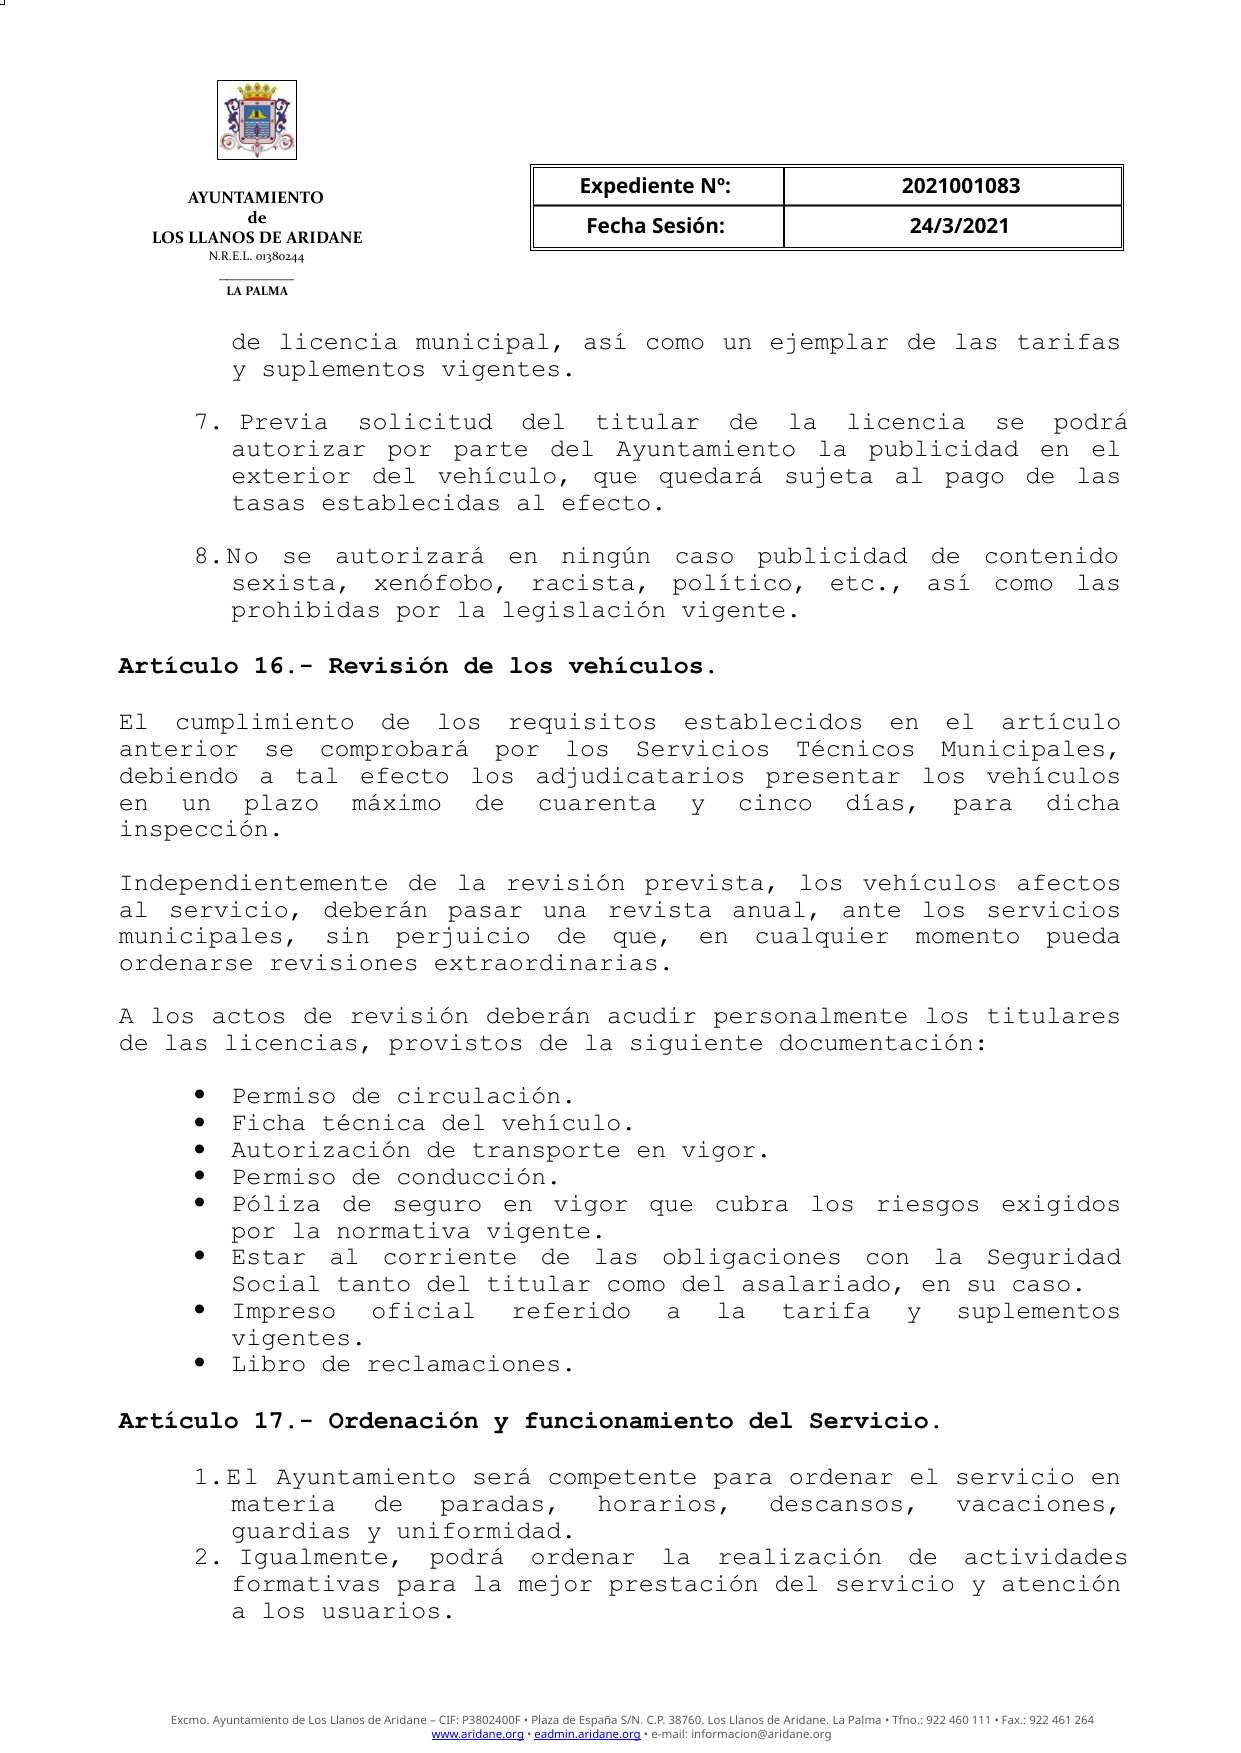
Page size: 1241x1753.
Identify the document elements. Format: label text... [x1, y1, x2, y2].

text A los actos de revisión deberán acudir personalmente los titulares [119, 1001, 1146, 1029]
text  [194, 1108, 230, 1134]
text .El Ayuntamiento será competente para ordenar el servicio en [209, 1462, 1146, 1490]
text Autorización de transporte en vigor. [231, 1135, 1146, 1163]
text AYUNTAMIENTO [188, 190, 387, 207]
text  [194, 1345, 230, 1376]
text . Previa solicitud del titular de la licencia se podrá [209, 407, 1146, 435]
text a los usuarios. [231, 1597, 1146, 1624]
text Fecha Sesión: [586, 214, 761, 239]
text _ [219, 266, 226, 279]
text _ [317, 266, 327, 282]
text Libro de reclamaciones. [231, 1349, 601, 1377]
text inspección. [119, 815, 1146, 842]
text  [194, 1188, 230, 1215]
text anterior se comprobará por los Servicios Técnicos Municipales, [119, 735, 1146, 762]
text .No se autorizará en ningún caso publicidad de contenido [209, 541, 1146, 569]
text  [194, 1134, 230, 1161]
text de [247, 210, 387, 227]
text Excmo. Ayuntamiento de Los Llanos de Aridane – CIF: P3802400F • Plaza de España S/N. C.P. 38760. Los Llanos de Aridane. La Palma • Tfno.: 922 460 111 • Fax.: 922 461 264 [171, 1713, 1095, 1727]
text autorizar por parte del Ayuntamiento la publicidad en el [231, 435, 1146, 462]
text exterior del vehículo, que quedará sujeta al pago de las [231, 462, 1146, 489]
text 2021001083 [902, 173, 1059, 198]
text 8 [194, 541, 209, 569]
text LOS LLANOS DE ARIDANE [152, 230, 387, 247]
text ordenarse revisiones extraordinarias. [119, 949, 1146, 976]
text  [194, 1291, 230, 1322]
text formativas para la mejor prestación del servicio y atención [231, 1570, 1146, 1597]
text El cumplimiento de los requisitos establecidos en el artículo [119, 707, 1146, 735]
text  [194, 1161, 230, 1188]
text Permiso de circulación. [231, 1081, 601, 1108]
text prohibidas por la legislación vigente. [231, 596, 1146, 622]
text Estar al corriente de las obligaciones con la Seguridad [231, 1242, 1146, 1270]
text Social tanto del titular como del asalariado, en su caso. [231, 1270, 1146, 1297]
text guardias y uniformidad. [231, 1517, 1146, 1542]
text LA PALMA [226, 286, 317, 298]
text en un plazo máximo de cuarenta y cinco días, para dicha [119, 788, 1146, 815]
text Ficha técnica del vehículo. [231, 1108, 661, 1135]
text vigentes. [231, 1324, 1146, 1351]
text materia de paradas, horarios, descansos, vacaciones, [231, 1490, 1146, 1517]
text N.R.E.L. 01380244 [208, 250, 327, 262]
text tasas establecidas al efecto. [231, 489, 1146, 516]
text www.aridane.org • eadmin.aridane.org • e-mail: informacion@aridane.org [431, 1727, 1095, 1741]
text Independientemente de la revisión prevista, los vehículos afectos [119, 867, 1146, 896]
text 1 [194, 1462, 209, 1490]
text debiendo a tal efecto los adjudicatarios presentar los vehículos [119, 762, 1146, 788]
text ________ [226, 266, 317, 282]
text Permiso de conducción. [231, 1163, 1146, 1190]
text  [194, 1238, 230, 1268]
text 2 [194, 1542, 209, 1570]
text al servicio, deberán pasar una revista anual, ante los servicios [119, 896, 1146, 922]
text Artículo 17.- Ordenación y funcionamiento del Servicio. [119, 1405, 969, 1434]
text de licencia municipal, así como un ejemplar de las tarifas [231, 327, 1146, 355]
text Póliza de seguro en vigor que cubra los riesgos exigidos [231, 1190, 1146, 1217]
text . Igualmente, podrá ordenar la realización de actividades [209, 1542, 1146, 1570]
text  [194, 1077, 230, 1108]
text sexista, xenófobo, racista, político, etc., así como las [231, 569, 1146, 596]
picture [531, 165, 1123, 250]
text de las licencias, provistos de la siguiente documentación: [119, 1029, 1146, 1056]
text Expediente Nº: [579, 173, 761, 198]
text por la normativa vigente. [231, 1217, 1146, 1242]
text y suplementos vigentes. [231, 355, 1146, 382]
text Artículo 16.- Revisión de los vehículos. [119, 651, 744, 679]
text 7 [194, 407, 209, 435]
text Impreso oficial referido a la tarifa y suplementos [231, 1297, 1146, 1324]
text 24/3/2021 [909, 214, 1059, 239]
text municipales, sin perjuicio de que, en cualquier momento pueda [119, 922, 1146, 949]
picture [218, 81, 296, 159]
